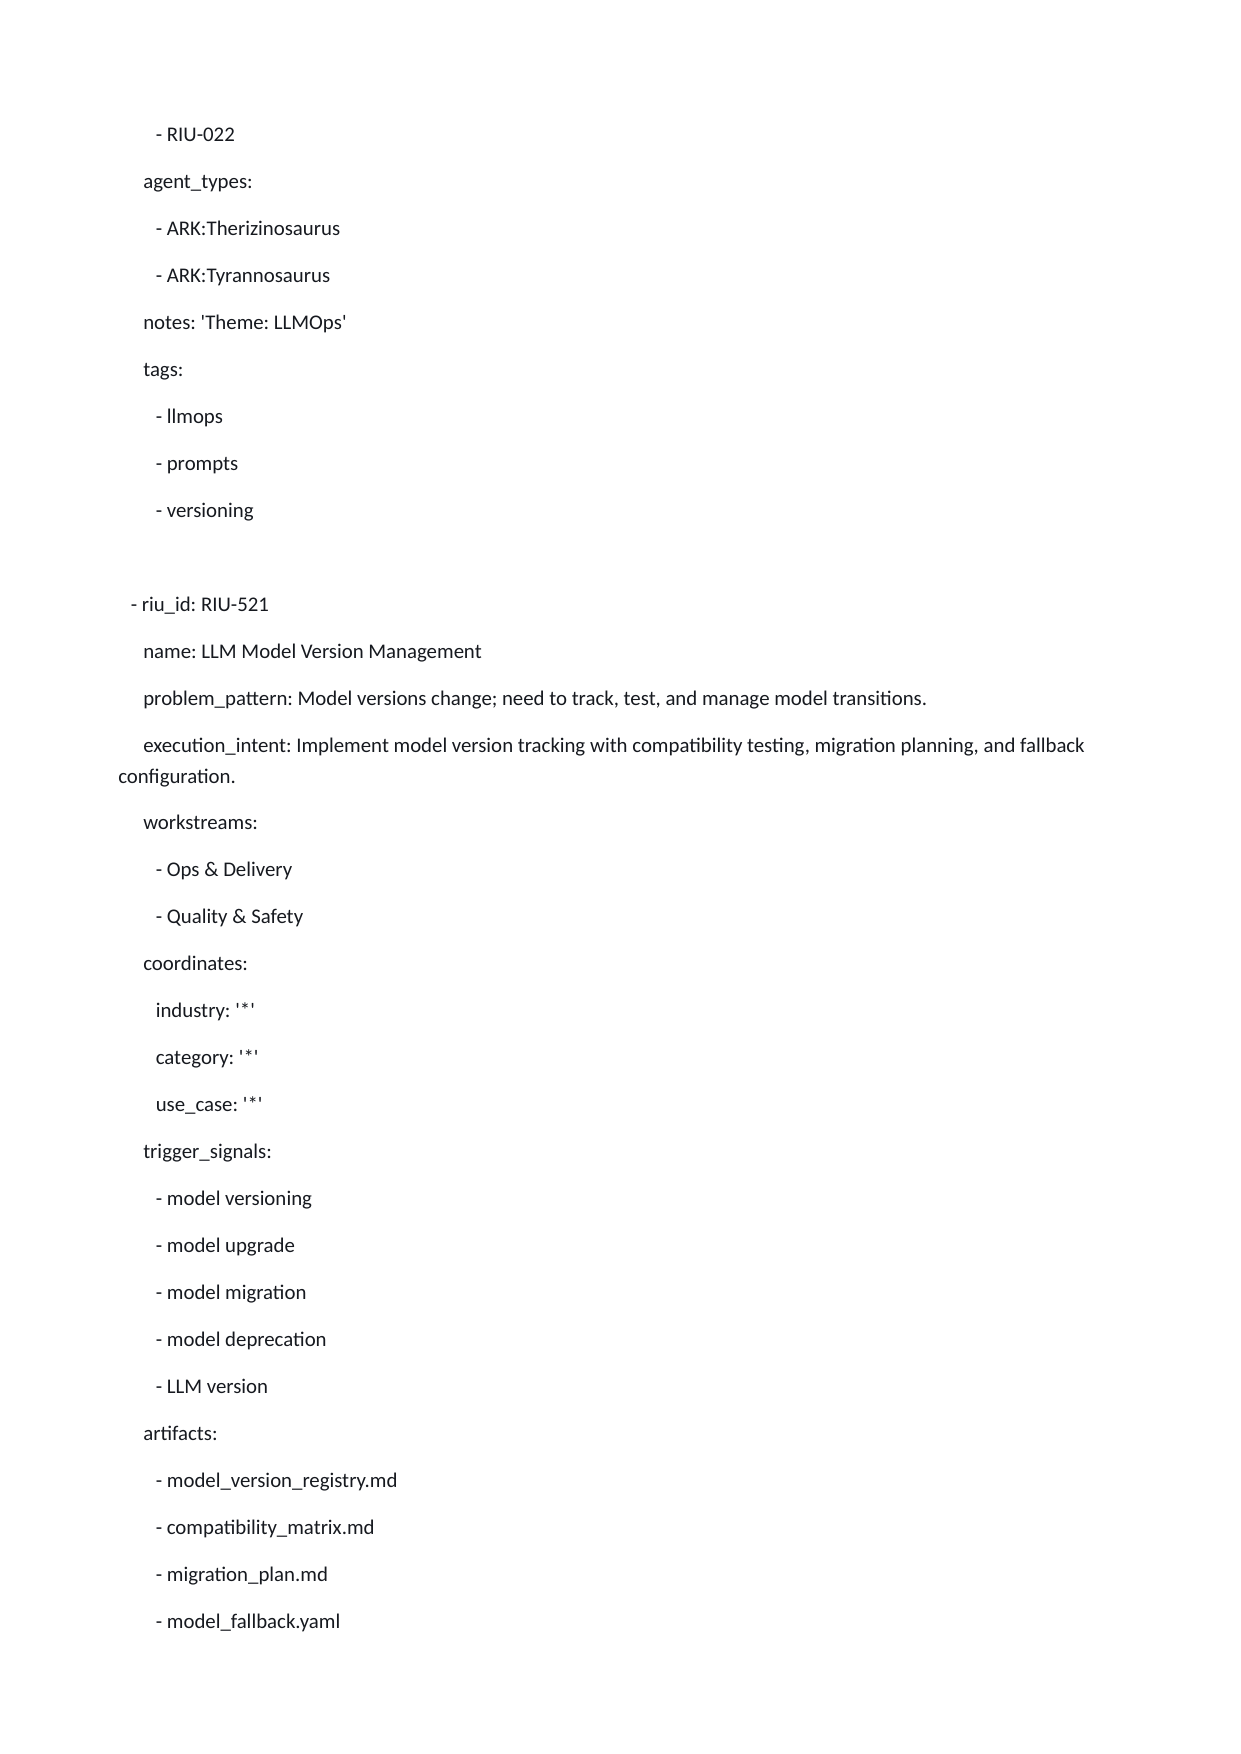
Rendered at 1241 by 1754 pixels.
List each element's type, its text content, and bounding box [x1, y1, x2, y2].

text - migration_plan.md [118, 1558, 1122, 1587]
text category: '*' [118, 1041, 1122, 1070]
text - model_version_registry.md [118, 1464, 1122, 1493]
text - model migration [118, 1276, 1122, 1305]
text - ARK:Tyrannosaurus [118, 259, 1122, 288]
text workstreams: [118, 806, 1122, 835]
text - LLM version [118, 1370, 1122, 1399]
text - model upgrade [118, 1229, 1122, 1258]
text artifacts: [118, 1417, 1122, 1446]
text coordinates: [118, 947, 1122, 976]
text - llmops [118, 400, 1122, 429]
text - model deprecation [118, 1323, 1122, 1352]
text - RIU-022 [118, 118, 1122, 147]
text agent_types: [118, 165, 1122, 194]
text name: LLM Model Version Management [118, 636, 1122, 664]
text trigger_signals: [118, 1135, 1122, 1164]
text - model_fallback.yaml [118, 1605, 1122, 1633]
text - compatibility_matrix.md [118, 1511, 1122, 1539]
text execution_intent: Implement model version tracking with compatibility testing, migration planning, and fallback configuration. [118, 729, 1122, 789]
text use_case: '*' [118, 1088, 1122, 1117]
text - Quality & Safety [118, 900, 1122, 929]
text - Ops & Delivery [118, 853, 1122, 882]
text notes: 'Theme: LLMOps' [118, 306, 1122, 335]
text - prompts [118, 447, 1122, 476]
text - model versioning [118, 1182, 1122, 1211]
text industry: '*' [118, 994, 1122, 1023]
text tags: [118, 353, 1122, 382]
text - versioning [118, 494, 1122, 523]
text problem_pattern: Model versions change; need to track, test, and manage model transitions. [118, 682, 1122, 711]
text - riu_id: RIU-521 [118, 588, 1122, 617]
text - ARK:Therizinosaurus [118, 212, 1122, 241]
